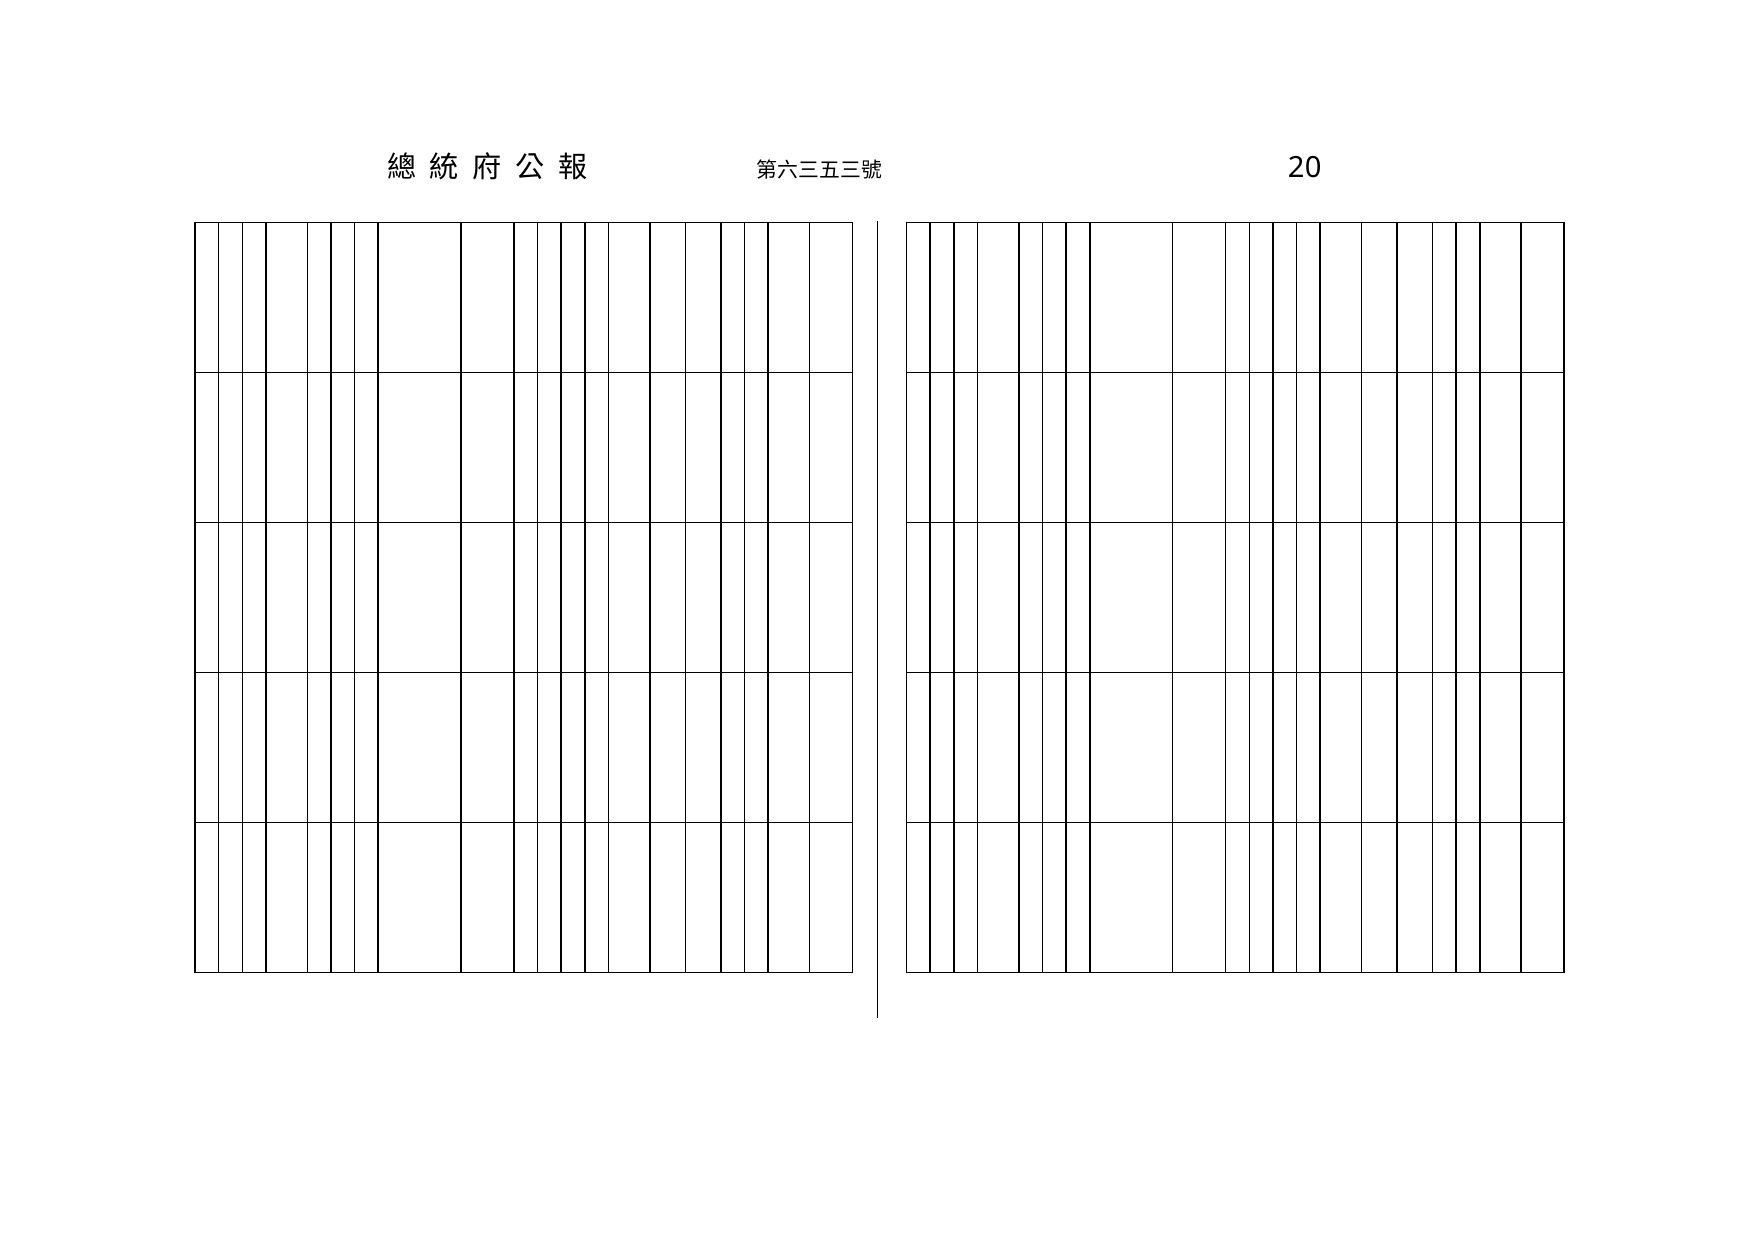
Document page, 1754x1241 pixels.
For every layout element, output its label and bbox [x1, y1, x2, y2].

table_cell [1043, 373, 1065, 522]
table_cell [562, 673, 584, 822]
table_cell [379, 373, 460, 522]
table_cell [1250, 373, 1272, 522]
table_cell [1481, 373, 1520, 522]
table_cell [745, 823, 767, 972]
table_cell [379, 523, 460, 672]
table_cell [1091, 823, 1172, 972]
table_cell [562, 373, 584, 522]
table_cell [332, 673, 354, 822]
table_cell [769, 373, 809, 522]
table_cell [243, 823, 265, 972]
table_cell [308, 673, 330, 822]
table_cell [308, 223, 330, 372]
table_cell [267, 823, 307, 972]
table_cell [1091, 223, 1172, 372]
table_cell [1481, 223, 1520, 372]
table_cell [219, 223, 242, 372]
table_cell [1226, 523, 1249, 672]
table_cell [1173, 823, 1225, 972]
table_cell [1250, 223, 1272, 372]
table_cell [1398, 373, 1432, 522]
table_cell [1398, 223, 1432, 372]
table_cell [1297, 223, 1319, 372]
table_cell [355, 823, 377, 972]
table_cell [907, 523, 929, 672]
table_cell [562, 523, 584, 672]
table_cell [1173, 523, 1225, 672]
table_cell [745, 373, 767, 522]
table_cell [1173, 673, 1225, 822]
table_cell [1321, 673, 1361, 822]
table_cell [515, 673, 537, 822]
table_cell [379, 823, 460, 972]
table_cell [515, 373, 537, 522]
table_cell [745, 673, 767, 822]
table_cell [907, 823, 929, 972]
table_cell [1522, 373, 1563, 522]
table_cell [196, 223, 218, 372]
table_cell [332, 523, 354, 672]
table_cell [267, 523, 307, 672]
table_cell [586, 223, 608, 372]
table_cell [1321, 523, 1361, 672]
table_cell [462, 823, 513, 972]
table_cell [308, 823, 330, 972]
table_cell [1067, 523, 1089, 672]
table_cell [1457, 523, 1479, 672]
table_cell [462, 373, 513, 522]
table_cell [978, 673, 1018, 822]
table_cell [586, 823, 608, 972]
table_cell [810, 223, 852, 372]
table_cell [1321, 373, 1361, 522]
table_cell [243, 223, 265, 372]
table_cell [1274, 823, 1296, 972]
table_cell [978, 223, 1018, 372]
table_cell [1250, 673, 1272, 822]
table_cell [1043, 673, 1065, 822]
table_cell [651, 823, 685, 972]
table_cell [810, 673, 852, 822]
table_cell [332, 823, 354, 972]
table_cell [1522, 823, 1563, 972]
table_cell [722, 673, 744, 822]
table_cell [355, 373, 377, 522]
table_cell [1522, 223, 1563, 372]
table_cell [955, 823, 977, 972]
table_cell [1250, 823, 1272, 972]
table_cell [1067, 823, 1089, 972]
table_cell [515, 523, 537, 672]
table_cell [462, 223, 513, 372]
table_cell [931, 373, 953, 522]
table_cell [243, 373, 265, 522]
table_cell [1457, 373, 1479, 522]
table_cell [1067, 223, 1089, 372]
table_cell [219, 373, 242, 522]
table_cell [355, 673, 377, 822]
table_cell [1522, 523, 1563, 672]
table_cell [379, 673, 460, 822]
table_cell [308, 523, 330, 672]
table_cell [332, 223, 354, 372]
table_cell [267, 223, 307, 372]
table_cell [1362, 673, 1396, 822]
table_cell [769, 823, 809, 972]
table_cell [769, 223, 809, 372]
table_cell [1020, 523, 1042, 672]
table_cell [1398, 823, 1432, 972]
table_cell [1274, 673, 1296, 822]
table_cell [978, 373, 1018, 522]
table_cell [931, 673, 953, 822]
table_cell [907, 673, 929, 822]
table_cell [609, 373, 649, 522]
table_cell [651, 673, 685, 822]
table_cell [931, 823, 953, 972]
table_cell [538, 523, 560, 672]
table_cell [1433, 223, 1455, 372]
table_cell [1481, 673, 1520, 822]
table_cell [722, 823, 744, 972]
table_cell [1362, 523, 1396, 672]
table_cell [562, 223, 584, 372]
table_cell [1067, 673, 1089, 822]
table_cell [1297, 673, 1319, 822]
table_cell [308, 373, 330, 522]
table_cell [978, 523, 1018, 672]
table_cell [722, 523, 744, 672]
table_cell [745, 223, 767, 372]
table_cell [1091, 523, 1172, 672]
table_cell [609, 523, 649, 672]
table_cell [1226, 223, 1249, 372]
table_cell [1297, 373, 1319, 522]
table_cell [1091, 373, 1172, 522]
table_cell [686, 673, 720, 822]
table_cell [538, 373, 560, 522]
table_cell [538, 673, 560, 822]
table_cell [722, 373, 744, 522]
table_cell [267, 373, 307, 522]
table_cell [219, 823, 242, 972]
table_cell [196, 673, 218, 822]
table_cell [1173, 223, 1225, 372]
table_cell [1398, 523, 1432, 672]
table_cell [1362, 373, 1396, 522]
table_cell [1297, 823, 1319, 972]
table_cell [955, 673, 977, 822]
table_cell [955, 523, 977, 672]
table_cell [955, 223, 977, 372]
table_cell [609, 223, 649, 372]
table_cell [1457, 823, 1479, 972]
table_cell [267, 673, 307, 822]
table_cell [1020, 823, 1042, 972]
table_cell [355, 223, 377, 372]
table_cell [462, 523, 513, 672]
table_cell [243, 523, 265, 672]
table_cell [651, 523, 685, 672]
table_cell [1481, 523, 1520, 672]
table_cell [1226, 823, 1249, 972]
table_cell [686, 523, 720, 672]
table_cell [355, 523, 377, 672]
table_cell [243, 673, 265, 822]
table_cell [1067, 373, 1089, 522]
table_cell [196, 523, 218, 672]
table_cell [686, 373, 720, 522]
table_cell [1433, 373, 1455, 522]
table_cell [1250, 523, 1272, 672]
table_cell [219, 673, 242, 822]
table_cell [1433, 673, 1455, 822]
table_cell [810, 523, 852, 672]
table_cell [515, 823, 537, 972]
table_cell [1043, 523, 1065, 672]
table_cell [515, 223, 537, 372]
table_cell [686, 823, 720, 972]
table_cell [1457, 673, 1479, 822]
table_cell [196, 373, 218, 522]
table_cell [1522, 673, 1563, 822]
table_cell [722, 223, 744, 372]
table_cell [1020, 673, 1042, 822]
table_cell [955, 373, 977, 522]
table_cell [686, 223, 720, 372]
table_cell [1226, 373, 1249, 522]
table_cell [562, 823, 584, 972]
table_cell [907, 373, 929, 522]
table_cell [219, 523, 242, 672]
table_cell [651, 373, 685, 522]
table_cell [1020, 223, 1042, 372]
table_cell [1398, 673, 1432, 822]
table_cell [931, 523, 953, 672]
table_cell [1043, 823, 1065, 972]
table_cell [1297, 523, 1319, 672]
table_cell [1091, 673, 1172, 822]
table_cell [462, 673, 513, 822]
table_cell [379, 223, 460, 372]
table_cell [1433, 523, 1455, 672]
table_cell [651, 223, 685, 372]
table_cell [586, 523, 608, 672]
table_cell [745, 523, 767, 672]
table_cell [769, 523, 809, 672]
table_cell [1274, 373, 1296, 522]
table_cell [810, 823, 852, 972]
table_cell [1433, 823, 1455, 972]
table_cell [1226, 673, 1249, 822]
table_cell [931, 223, 953, 372]
table_cell [907, 223, 929, 372]
table_cell [810, 373, 852, 522]
table_cell [978, 823, 1018, 972]
table_cell [1321, 223, 1361, 372]
table_cell [538, 223, 560, 372]
table_cell [586, 673, 608, 822]
table_cell [609, 823, 649, 972]
table_cell [769, 673, 809, 822]
table_cell [1457, 223, 1479, 372]
table_cell [1362, 223, 1396, 372]
table_cell [1043, 223, 1065, 372]
table_cell [1274, 223, 1296, 372]
table_cell [586, 373, 608, 522]
table_cell [538, 823, 560, 972]
table_cell [1362, 823, 1396, 972]
table_cell [1274, 523, 1296, 672]
table_cell [1173, 373, 1225, 522]
table_cell [1020, 373, 1042, 522]
table_cell [332, 373, 354, 522]
table_cell [609, 673, 649, 822]
table_cell [1321, 823, 1361, 972]
table_cell [196, 823, 218, 972]
table_cell [1481, 823, 1520, 972]
